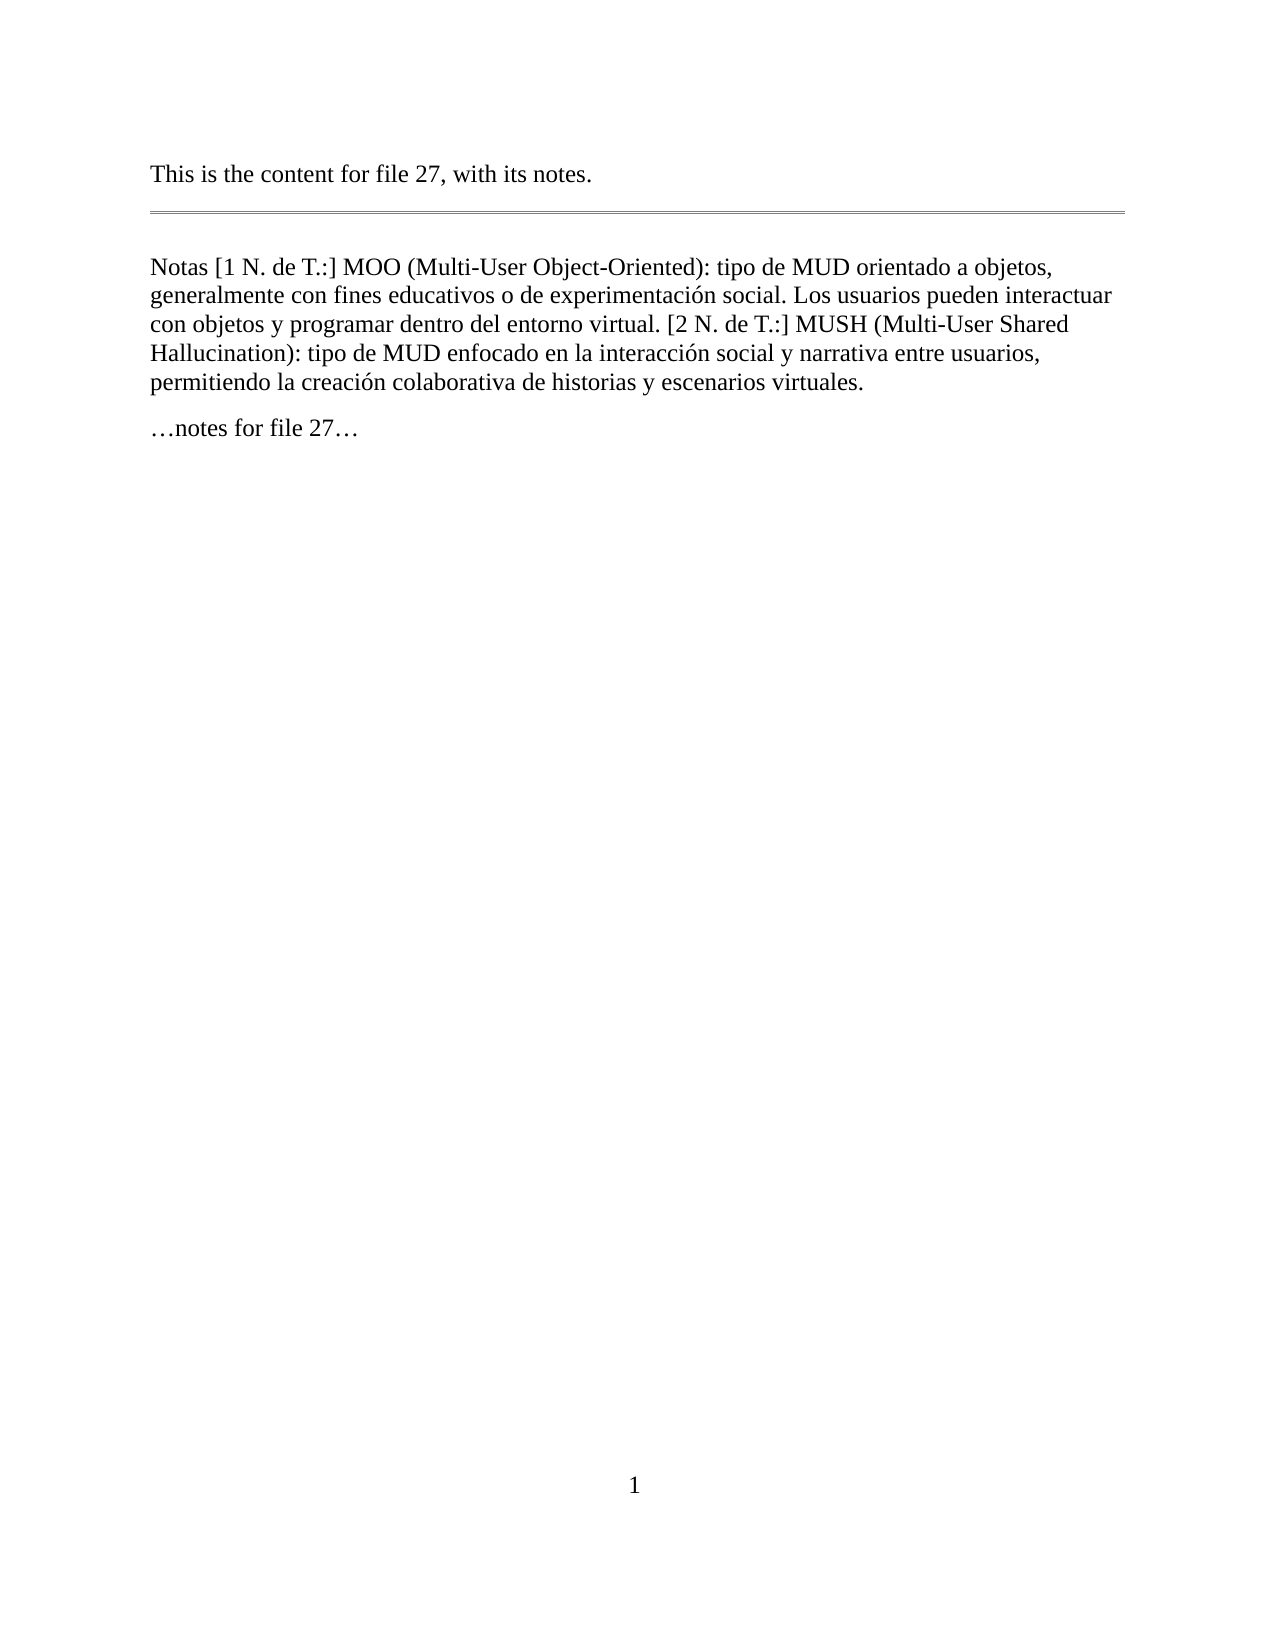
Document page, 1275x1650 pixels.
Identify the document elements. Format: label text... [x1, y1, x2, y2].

text …notes for file 27… [150, 413, 1125, 442]
text Notas [1 N. de T.:] MOO (Multi-User Object-Oriented): tipo de MUD orientado a objetos, generalmente con fines educativos o de experimentación social. Los usuarios pueden interactuar con objetos y programar dentro del entorno virtual. [2 N. de T.:] MUSH (Multi-User Shared Hallucination): tipo de MUD enfocado en la interacción social y narrativa entre usuarios, permitiendo la creación colaborativa de historias y escenarios virtuales. [150, 252, 1125, 396]
text This is the content for file 27, with its notes. [150, 159, 1125, 188]
